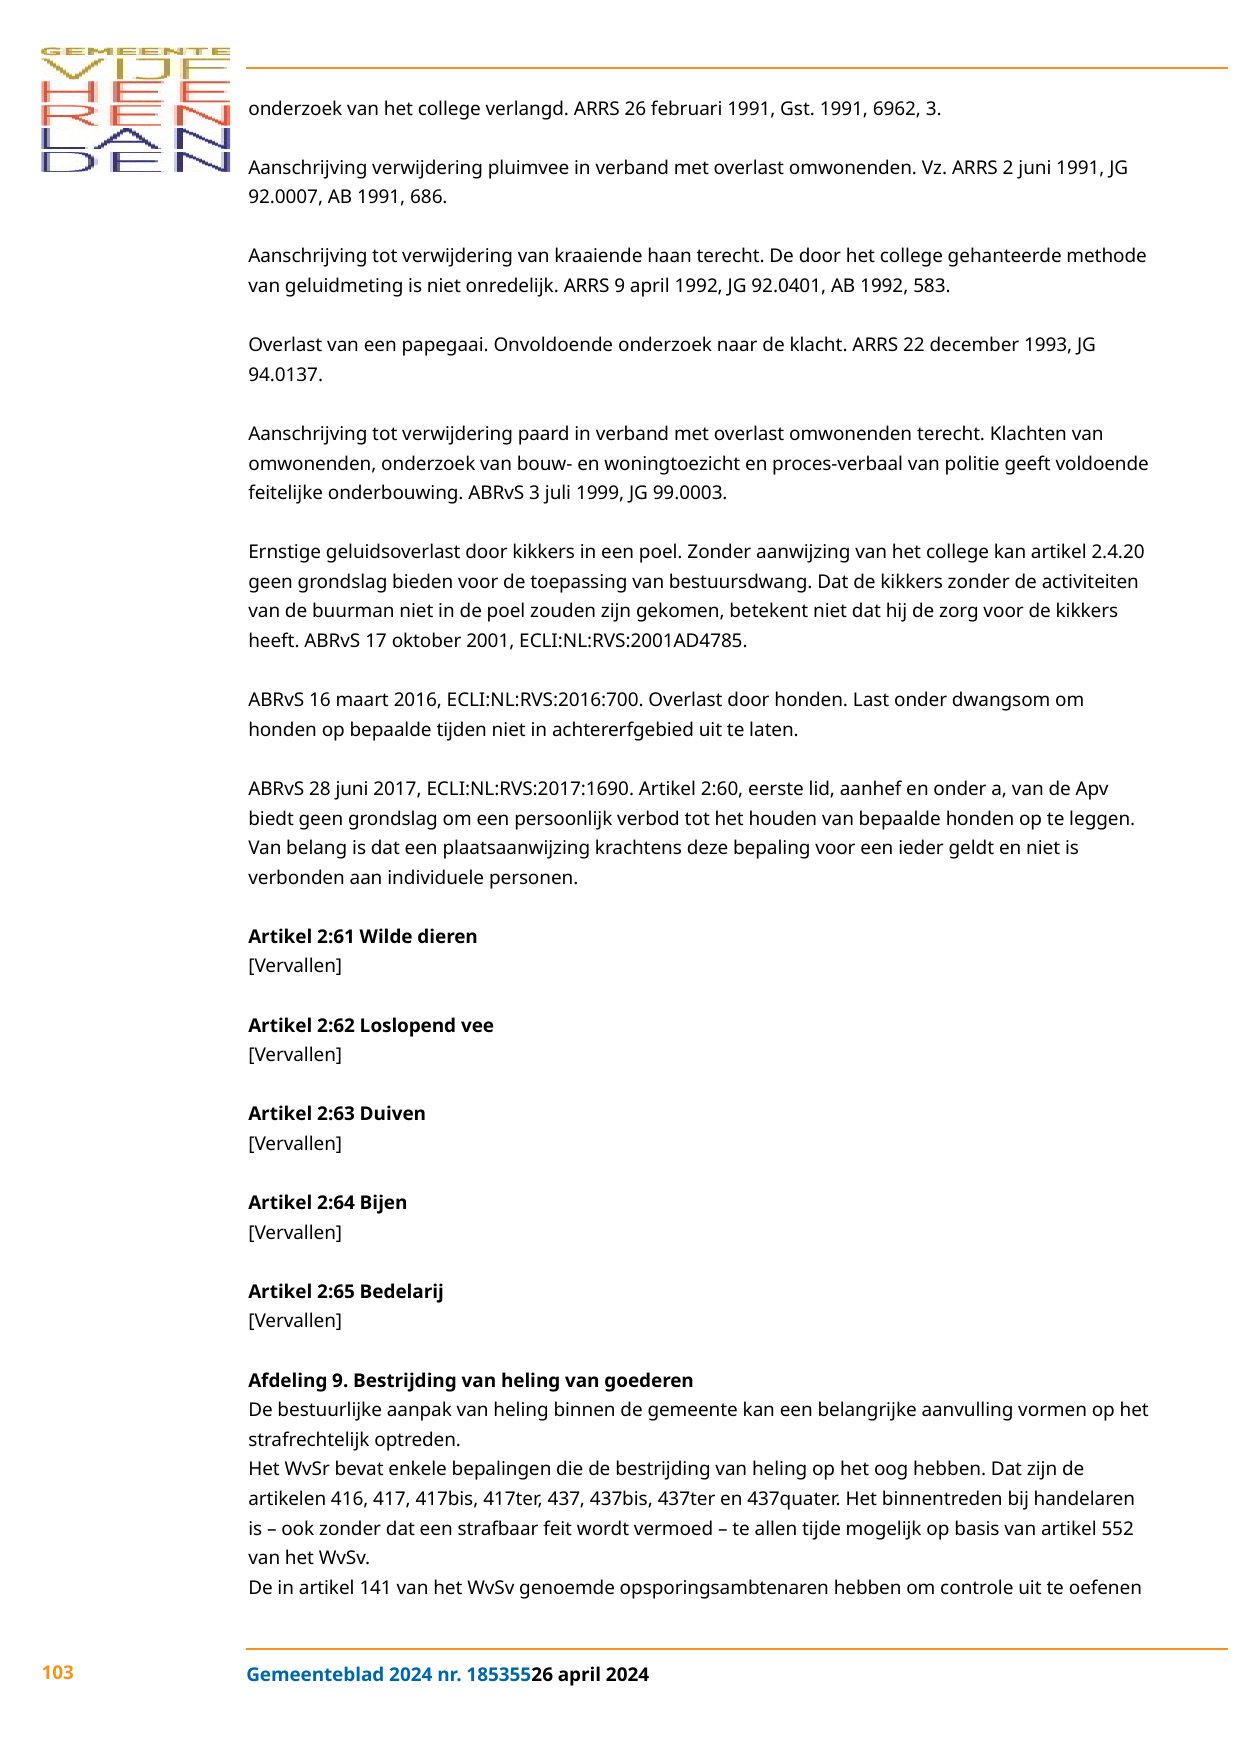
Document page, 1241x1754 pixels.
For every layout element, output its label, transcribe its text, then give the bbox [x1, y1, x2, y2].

text Het WvSr bevat enkele bepalingen die de bestrijding van heling op het oog hebben. Dat zijn de artikelen 416, 417, 417bis, 417ter, 437, 437bis, 437ter en 437quater. Het binnentreden bij handelaren is – ook zonder dat een strafbaar feit wordt vermoed – te allen tijde mogelijk op basis van artikel 552 van het WvSv. [248, 1456, 1152, 1570]
text [Vervallen] [248, 953, 1152, 978]
text [Vervallen] [248, 1308, 1152, 1333]
text Overlast van een papegaai. Onvoldoende onderzoek naar de klacht. ARRS 22 december 1993, JG 94.0137. [248, 331, 1152, 387]
text Aanschrijving verwijdering pluimvee in verband met overlast omwonenden. Vz. ARRS 2 juni 1991, JG 92.0007, AB 1991, 686. [248, 154, 1152, 209]
text Artikel 2:62 Loslopend vee [248, 1012, 1152, 1038]
text Aanschrijving tot verwijdering paard in verband met overlast omwonenden terecht. Klachten van omwonenden, onderzoek van bouw- en woningtoezicht en proces-verbaal van politie geeft voldoende feitelijke onderbouwing. ABRvS 3 juli 1999, JG 99.0003. [248, 420, 1152, 505]
text ABRvS 28 juni 2017, ECLI:NL:RVS:2017:1690. Artikel 2:60, eerste lid, aanhef en onder a, van de Apv biedt geen grondslag om een persoonlijk verbod tot het houden van bepaalde honden op te leggen. Van belang is dat een plaatsaanwijzing krachtens deze bepaling voor een ieder geldt en niet is verbonden aan individuele personen. [248, 775, 1152, 890]
text Artikel 2:61 Wilde dieren [248, 923, 1152, 949]
text Artikel 2:63 Duiven [248, 1101, 1152, 1126]
text [Vervallen] [248, 1219, 1152, 1245]
text Aanschrijving tot verwijdering van kraaiende haan terecht. De door het college gehanteerde methode van geluidmeting is niet onredelijk. ARRS 9 april 1992, JG 92.0401, AB 1992, 583. [248, 243, 1152, 298]
text De bestuurlijke aanpak van heling binnen de gemeente kan een belangrijke aanvulling vormen op het strafrechtelijk optreden. [248, 1396, 1152, 1452]
text Artikel 2:65 Bedelarij [248, 1278, 1152, 1304]
text Artikel 2:64 Bijen [248, 1189, 1152, 1215]
text onderzoek van het college verlangd. ARRS 26 februari 1991, Gst. 1991, 6962, 3. [248, 95, 1152, 121]
text Afdeling 9. Bestrijding van heling van goederen [248, 1367, 1152, 1393]
text [Vervallen] [248, 1130, 1152, 1156]
text De in artikel 141 van het WvSv genoemde opsporingsambtenaren hebben om controle uit te oefenen [248, 1574, 1152, 1600]
text Ernstige geluidsoverlast door kikkers in een poel. Zonder aanwijzing van het college kan artikel 2.4.20 geen grondslag bieden voor de toepassing van bestuursdwang. Dat de kikkers zonder de activiteiten van de buurman niet in de poel zouden zijn gekomen, betekent niet dat hij de zorg voor de kikkers heeft. ABRvS 17 oktober 2001, ECLI:NL:RVS:2001AD4785. [248, 538, 1152, 653]
text [Vervallen] [248, 1041, 1152, 1067]
picture [41, 47, 231, 172]
text ABRvS 16 maart 2016, ECLI:NL:RVS:2016:700. Overlast door honden. Last onder dwangsom om honden op bepaalde tijden niet in achtererfgebied uit te laten. [248, 686, 1152, 742]
